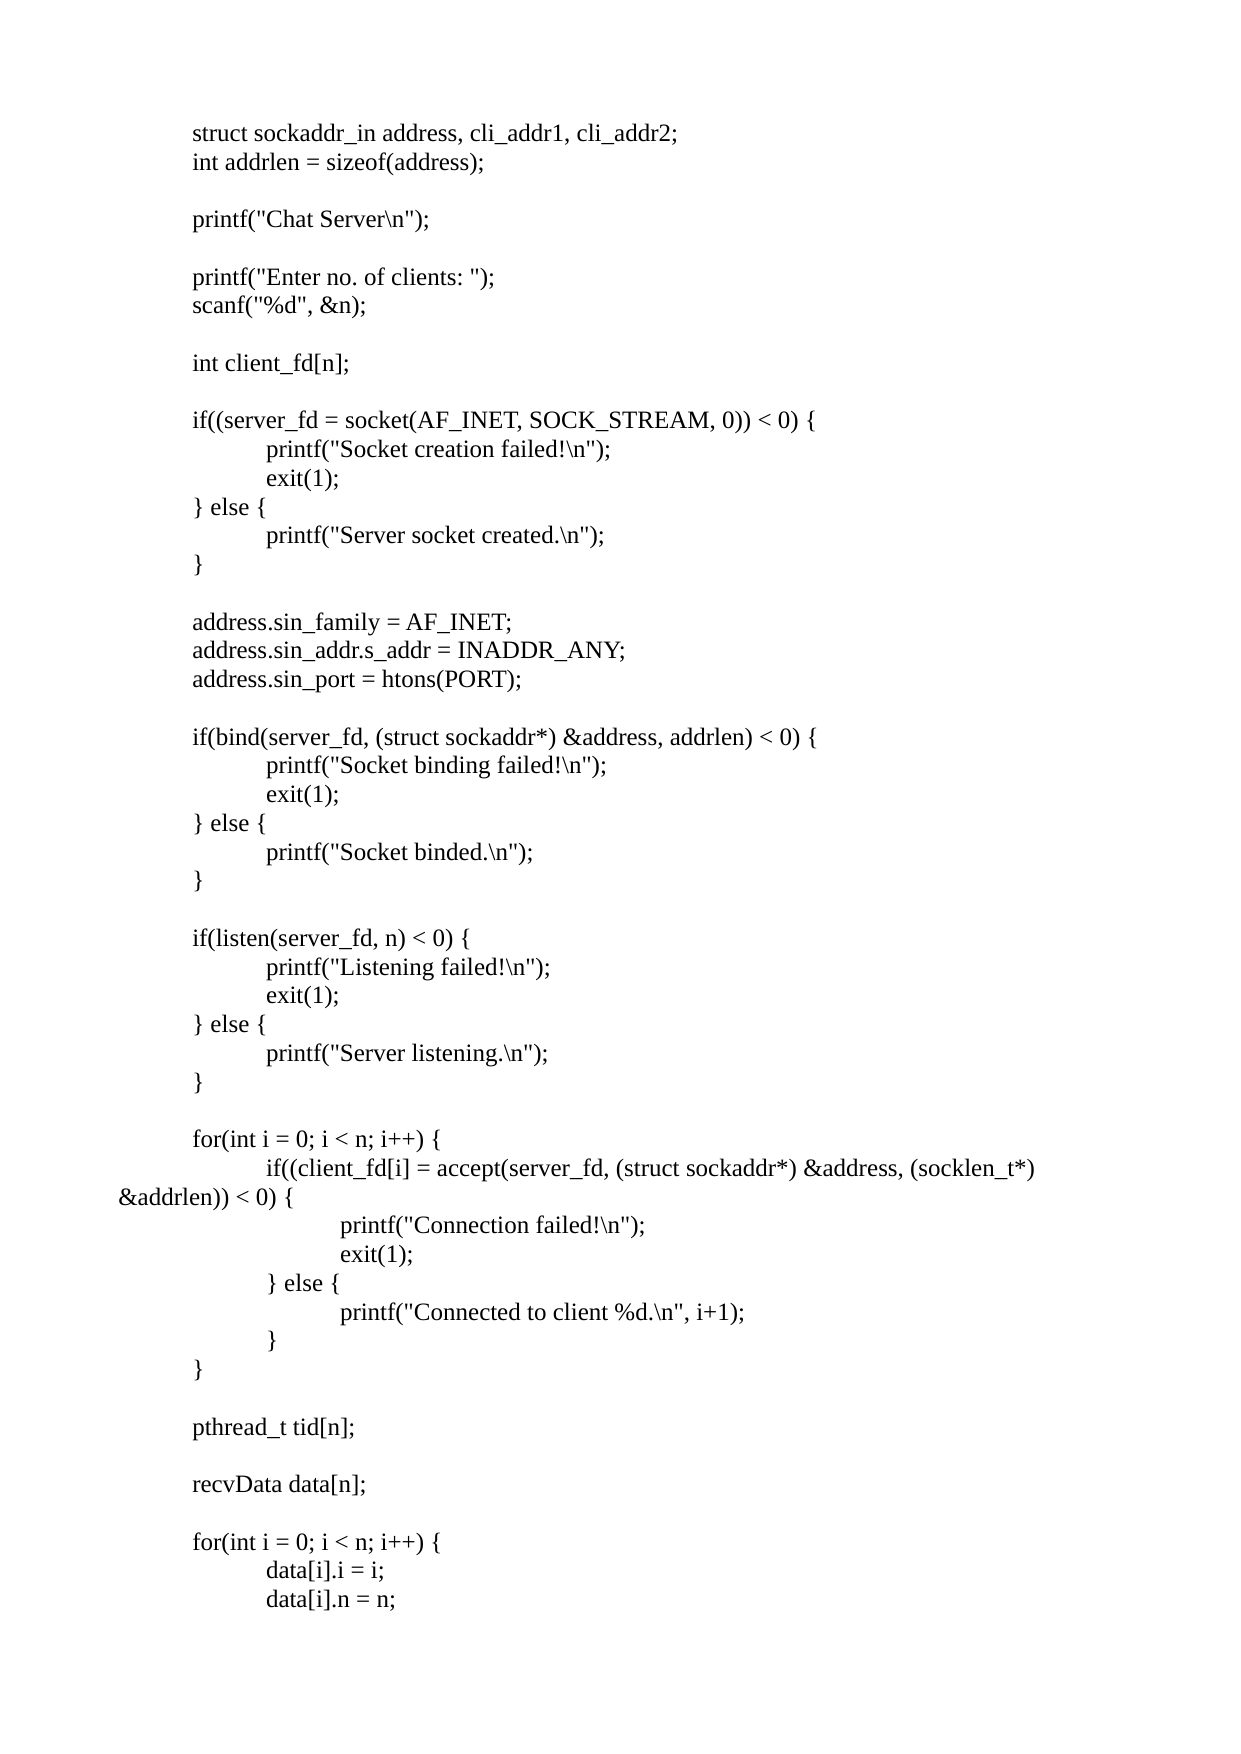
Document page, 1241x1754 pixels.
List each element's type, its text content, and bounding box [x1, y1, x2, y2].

text address.sin_port = htons(PORT); [118, 664, 1122, 693]
text if(bind(server_fd, (struct sockaddr*) &address, addrlen) < 0) { [118, 722, 1122, 751]
text printf("Enter no. of clients: "); [118, 262, 1122, 291]
text for(int i = 0; i < n; i++) { [118, 1124, 1122, 1153]
text printf("Server socket created.\n"); [118, 521, 1122, 549]
text pthread_t tid[n]; [118, 1412, 1122, 1441]
text if((server_fd = socket(AF_INET, SOCK_STREAM, 0)) < 0) { [118, 406, 1122, 434]
text exit(1); [118, 463, 1122, 492]
text if(listen(server_fd, n) < 0) { [118, 923, 1122, 952]
text printf("Listening failed!\n"); [118, 952, 1122, 981]
text printf("Connected to client %d.\n", i+1); [118, 1297, 1122, 1326]
text recvData data[n]; [118, 1469, 1122, 1498]
text } else { [118, 492, 1122, 521]
text } [118, 549, 1122, 578]
text } else { [118, 1009, 1122, 1038]
text if((client_fd[i] = accept(server_fd, (struct sockaddr*) &address, (socklen_t*) &addrlen)) < 0) { [118, 1153, 1122, 1211]
text for(int i = 0; i < n; i++) { [118, 1527, 1122, 1556]
text printf("Connection failed!\n"); [118, 1211, 1122, 1239]
text exit(1); [118, 981, 1122, 1009]
text data[i].i = i; [118, 1556, 1122, 1584]
text scanf("%d", &n); [118, 291, 1122, 319]
text printf("Socket binded.\n"); [118, 837, 1122, 866]
text } else { [118, 808, 1122, 837]
text address.sin_addr.s_addr = INADDR_ANY; [118, 636, 1122, 664]
text printf("Socket creation failed!\n"); [118, 434, 1122, 463]
text printf("Chat Server\n"); [118, 204, 1122, 233]
text } [118, 866, 1122, 894]
text } [118, 1354, 1122, 1383]
text } [118, 1326, 1122, 1354]
text data[i].n = n; [118, 1584, 1122, 1613]
text address.sin_family = AF_INET; [118, 607, 1122, 636]
text } [118, 1067, 1122, 1096]
text struct sockaddr_in address, cli_addr1, cli_addr2; [118, 118, 1122, 147]
text exit(1); [118, 779, 1122, 808]
text int client_fd[n]; [118, 348, 1122, 377]
text int addrlen = sizeof(address); [118, 147, 1122, 176]
text printf("Socket binding failed!\n"); [118, 751, 1122, 779]
text printf("Server listening.\n"); [118, 1038, 1122, 1067]
text exit(1); [118, 1239, 1122, 1268]
text } else { [118, 1268, 1122, 1297]
